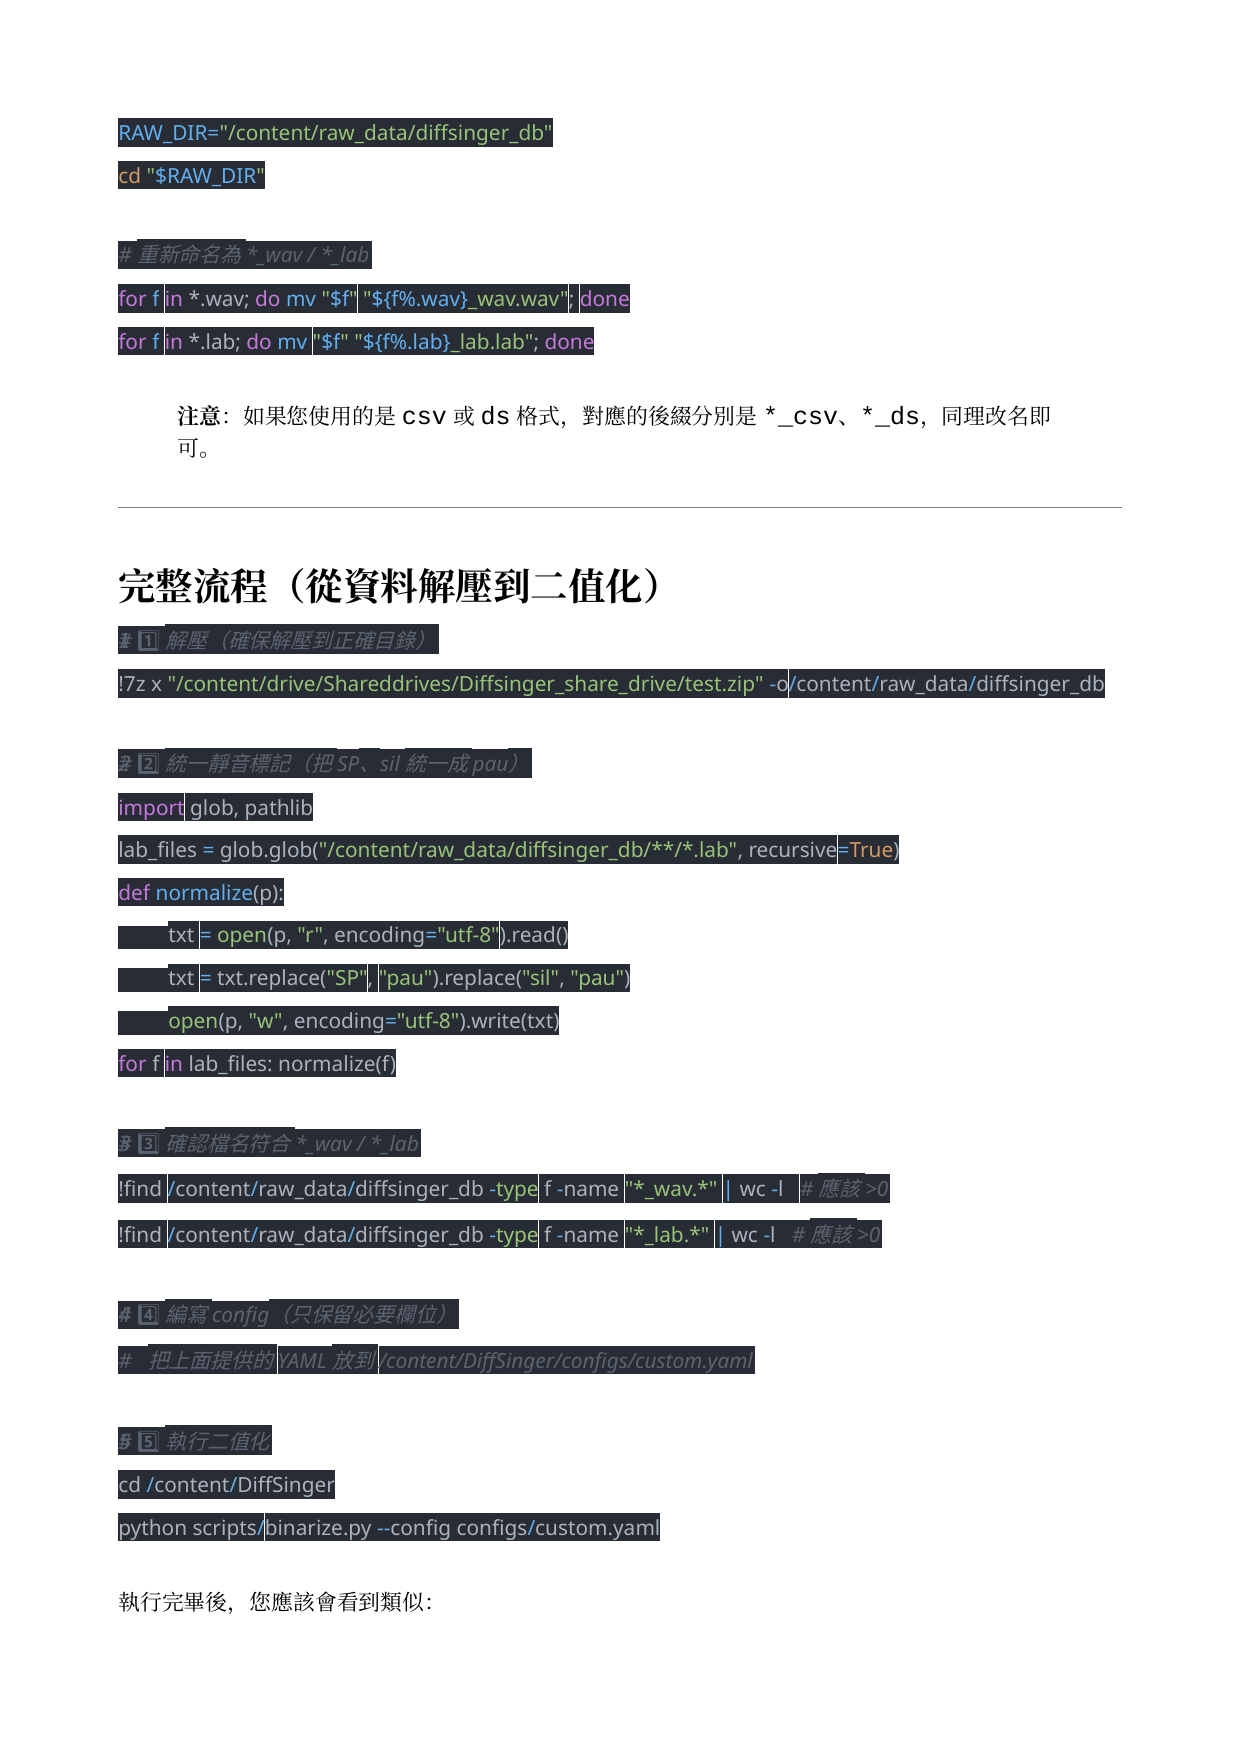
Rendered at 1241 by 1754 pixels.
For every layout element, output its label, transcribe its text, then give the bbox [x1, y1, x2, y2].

text lab_files = glob.glob("/content/raw_data/diffsinger_db/**/*.lab", recursive=True) [118, 835, 1122, 864]
text import glob, pathlib [118, 793, 1122, 821]
text for f in *.lab; do mv "$f" "${f%.lab}_lab.lab"; done [118, 327, 1122, 355]
text open(p, "w", encoding="utf-8").write(txt) [118, 1006, 1122, 1035]
text txt = open(p, "r", encoding="utf-8").read() [118, 921, 1122, 949]
text cd "$RAW_DIR" [118, 161, 1122, 189]
text # 4️⃣ 編寫 config（只保留必要欄位） [118, 1299, 1122, 1329]
text python scripts/binarize.py --config configs/custom.yaml [118, 1513, 1122, 1541]
text for f in *.wav; do mv "$f" "${f%.wav}_wav.wav"; done [118, 284, 1122, 313]
text !find /content/raw_data/diffsinger_db -type f -name "*_lab.*" | wc -l # 應該 >0 [118, 1218, 1122, 1248]
text def normalize(p): [118, 878, 1122, 906]
subtitle 完整流程（從資料解壓到二值化） [118, 558, 1122, 611]
text !find /content/raw_data/diffsinger_db -type f -name "*_wav.*" | wc -l # 應該 >0 [118, 1172, 1122, 1203]
text # 1️⃣ 解壓（確保解壓到正確目錄） [118, 624, 1122, 654]
text txt = txt.replace("SP", "pau").replace("sil", "pau") [118, 963, 1122, 992]
text # 2️⃣ 統一靜音標記（把 SP、sil 統一成 pau） [118, 747, 1122, 778]
text cd /content/DiffSinger [118, 1470, 1122, 1499]
text 執行完畢後，您應該會看到類似： [118, 1585, 1122, 1617]
text for f in lab_files: normalize(f) [118, 1049, 1122, 1077]
text 注意：如果您使用的是 csv 或 ds 格式，對應的後綴分別是 *_csv、*_ds，同理改名即可。 [177, 399, 1063, 463]
text # 3️⃣ 確認檔名符合 *_wav / *_lab [118, 1127, 1122, 1157]
text # 把上面提供的 YAML 放到 /content/DiffSinger/configs/custom.yaml [118, 1344, 1122, 1374]
text RAW_DIR="/content/raw_data/diffsinger_db" [118, 118, 1122, 147]
text !7z x "/content/drive/Shareddrives/Diffsinger_share_drive/test.zip" -o/content/raw_data/diffsinger_db [118, 669, 1122, 698]
text # 5️⃣ 執行二值化 [118, 1425, 1122, 1455]
text # 重新命名為 *_wav / *_lab [118, 239, 1122, 269]
